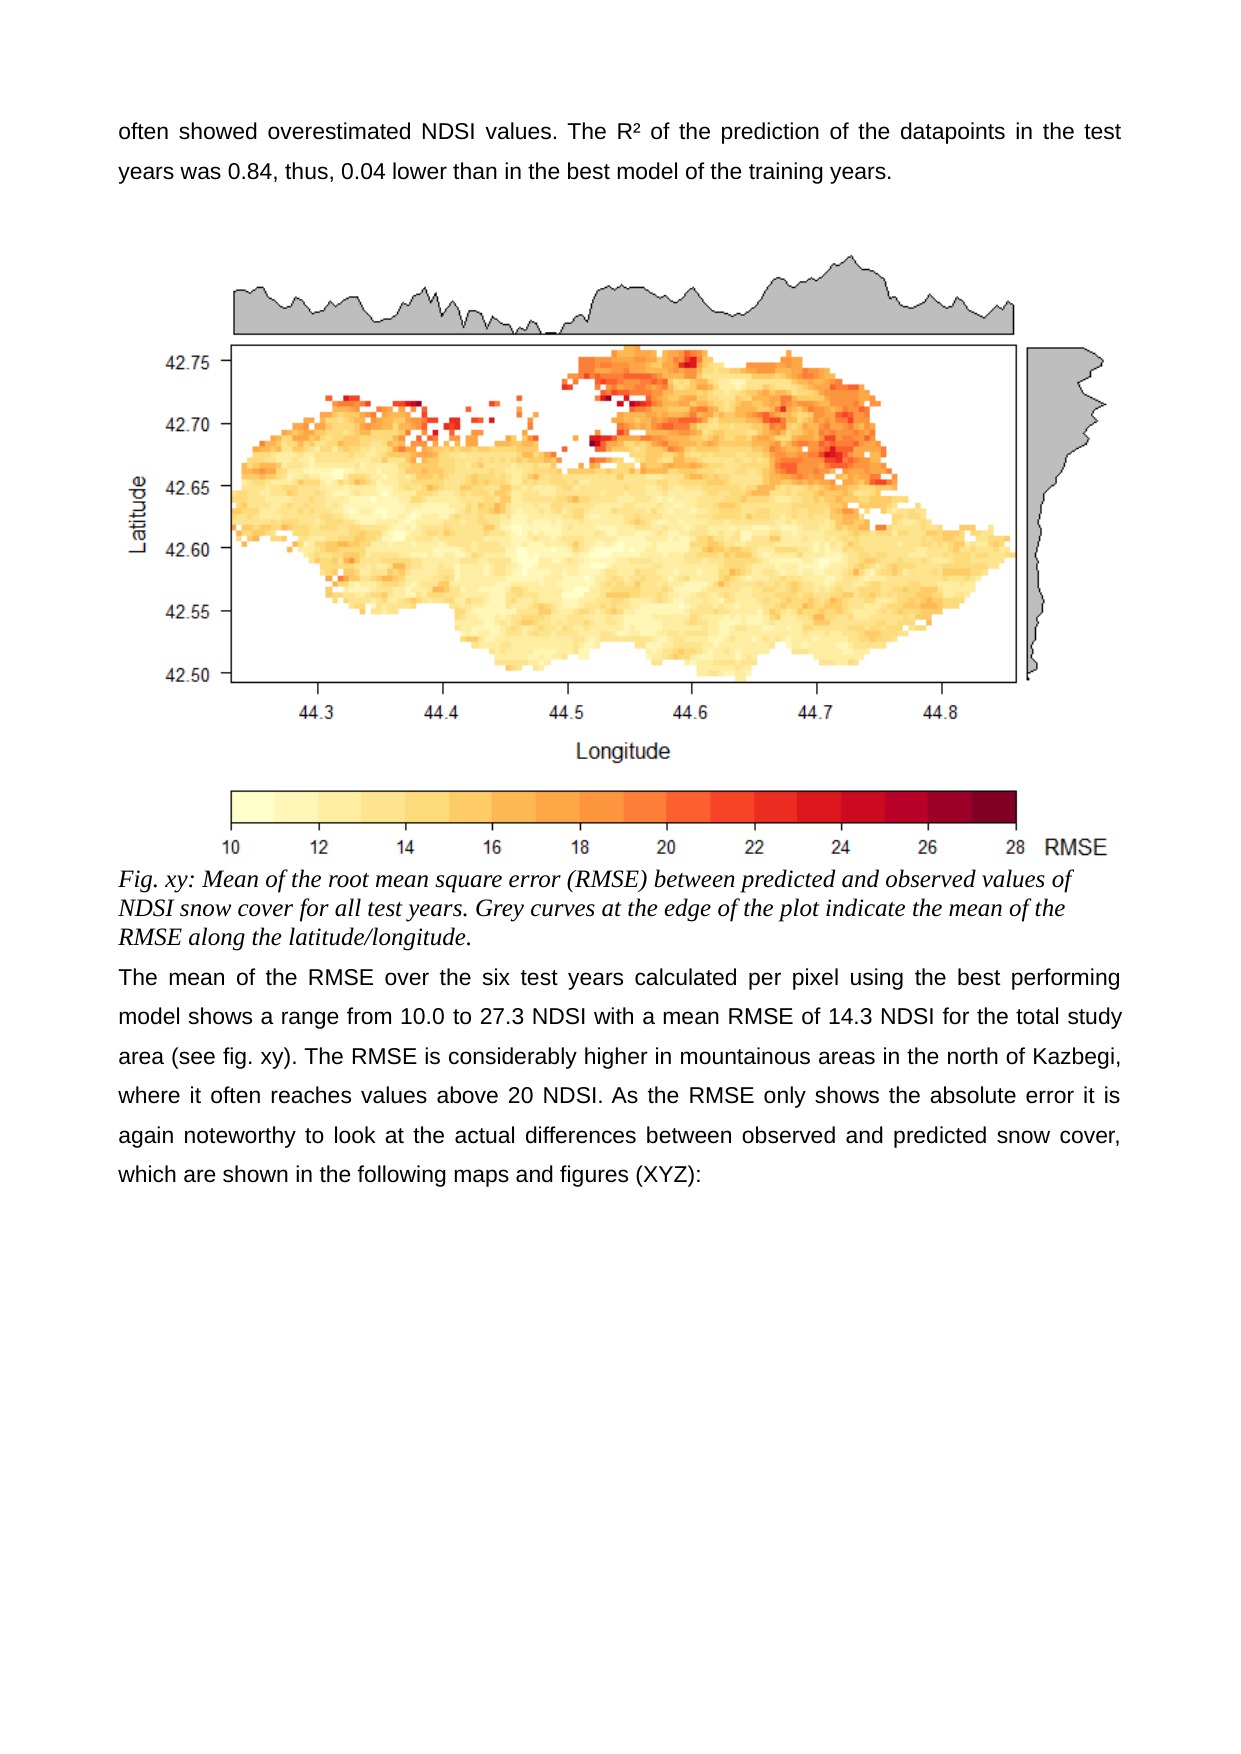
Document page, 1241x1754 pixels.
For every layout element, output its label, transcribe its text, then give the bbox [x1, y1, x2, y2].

text The mean of the RMSE over the six test years calculated per pixel using the best performing model shows a range from 10.0 to 27.3 NDSI with a mean RMSE of 14.3 NDSI for the total study area (see fig. xy). The RMSE is considerably higher in mountainous areas in the north of Kazbegi, where it often reaches values above 20 NDSI. As the RMSE only shows the absolute error it is again noteworthy to look at the actual differences between observed and predicted snow cover, which are shown in the following maps and figures (XYZ): [118, 951, 1122, 1187]
text [118, 212, 1122, 224]
text [118, 224, 1122, 247]
picture [118, 247, 1123, 865]
text Fig. xy: Mean of the root mean square error (RMSE) between predicted and observed values of NDSI snow cover for all test years. Grey curves at the edge of the plot indicate the mean of the RMSE along the latitude/longitude. [118, 865, 1122, 951]
text often showed overestimated NDSI values. The R² of the prediction of the datapoints in the test years was 0.84, thus, 0.04 lower than in the best model of the training years. [118, 118, 1122, 184]
